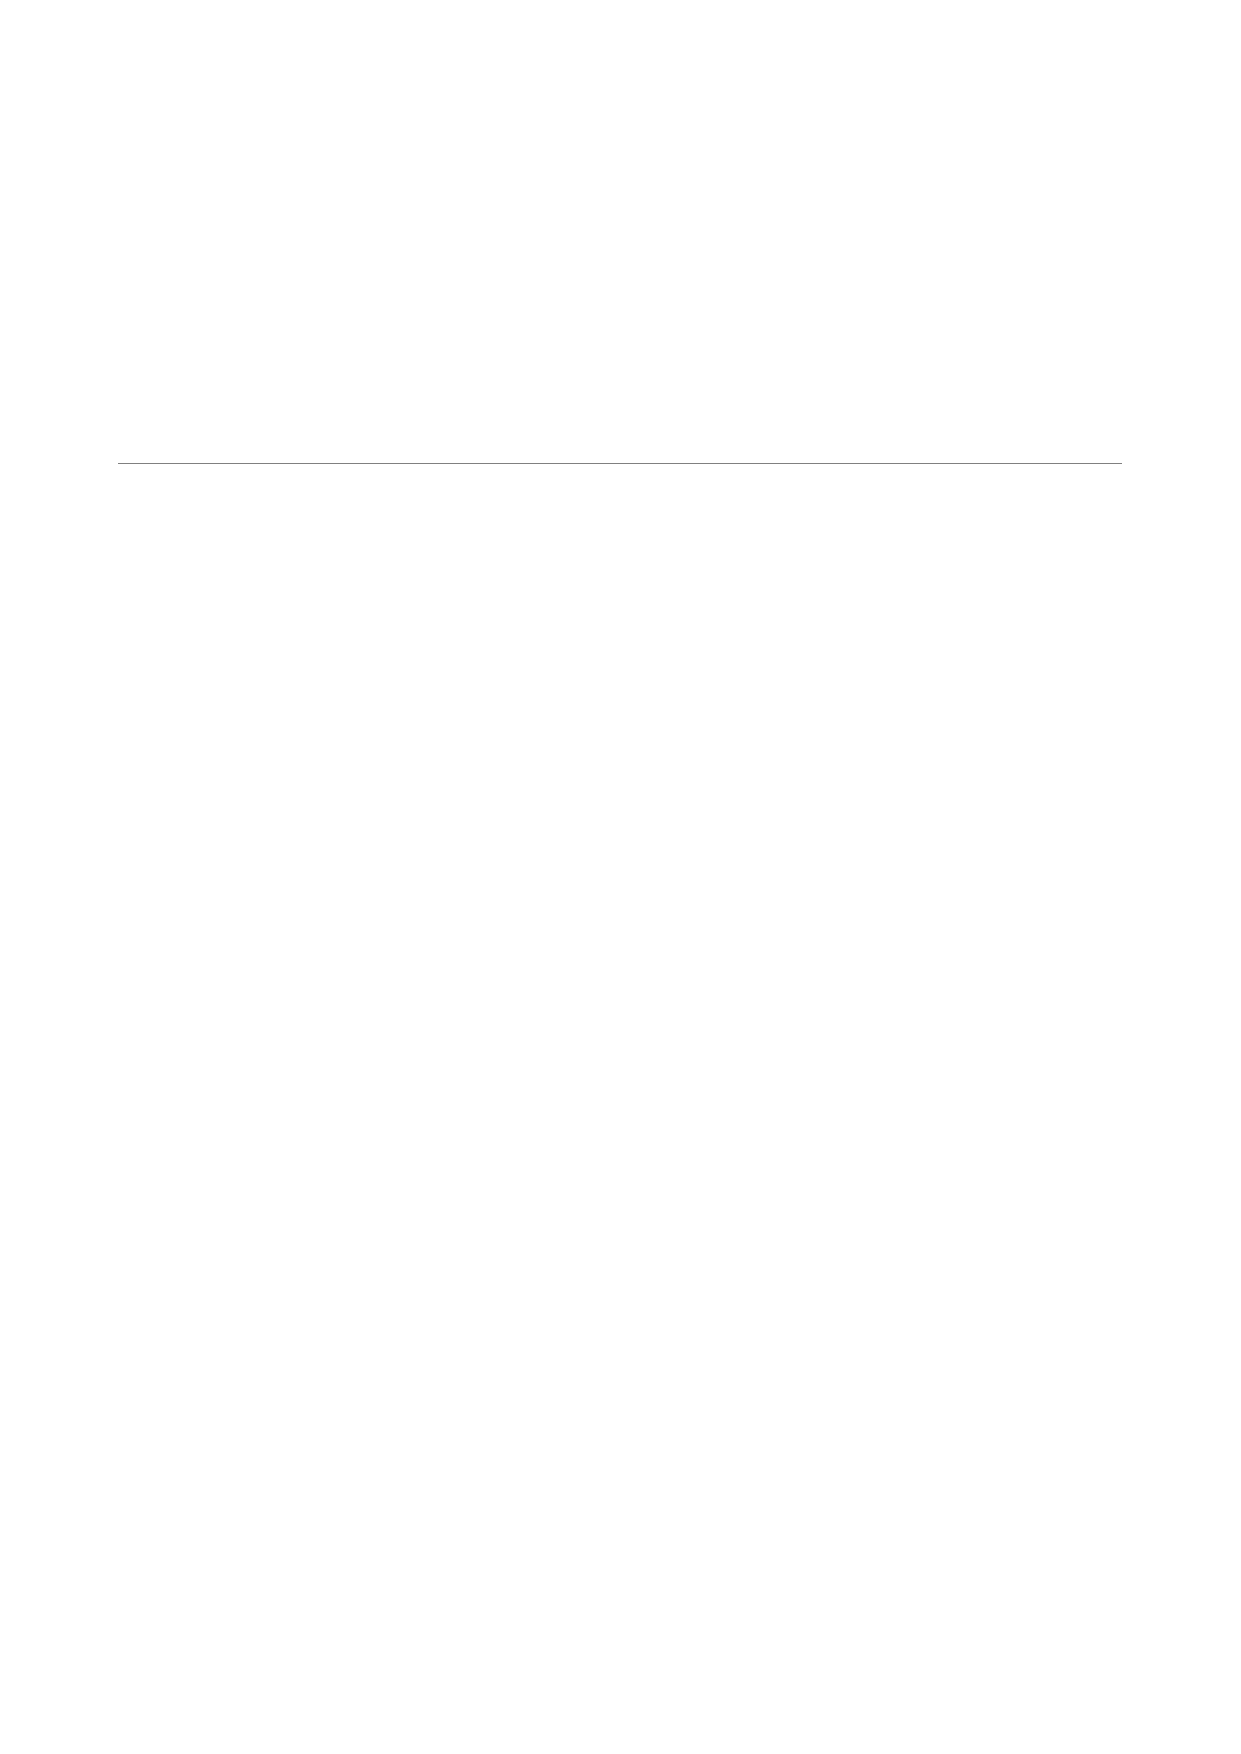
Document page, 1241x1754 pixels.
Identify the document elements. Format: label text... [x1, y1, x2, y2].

table_cell ❌ Нет [528, 313, 754, 349]
text return obj; [118, 1392, 1122, 1416]
table_cell ❌ Нет [528, 349, 754, 384]
subtitle 🔹 1. Да, у любой обычной функции есть свойство .prototype [118, 710, 1122, 796]
subtitle 💡 Коротко: [118, 514, 1122, 557]
table_cell Класс (class) [118, 276, 527, 312]
text Но! Это свойство работает только, если ты создаёшь объект через new. Без new — оно просто не участвует в работе. [118, 959, 1122, 1091]
table_cell Это не конструктор [754, 349, 1176, 384]
table_cell Метод в объекте [118, 349, 527, 384]
table_cell Анонимная внутри new Function() [118, 384, 527, 449]
table_cell ✅ Да [528, 384, 754, 449]
table_cell Обычная function [118, 239, 527, 276]
table_cell Стрелочная (=>) [118, 313, 527, 349]
text // { constructor: ƒ sayHi() } [118, 856, 1122, 879]
text Когда ты вызываешь функцию с new, JS делает: [118, 1271, 1122, 1302]
text .prototype есть у тех функций, которые могут быть конструкторами (т.е. вызываться через new). [177, 569, 1063, 631]
table_cell Это по сути функция-конструктор [754, 276, 1176, 312]
text console.log(sayHi.prototype); [118, 832, 1122, 856]
text function sayHi() {} [118, 808, 1122, 832]
table_cell Могут вызываться через new [754, 239, 1176, 276]
subtitle 🔹 2. Почему так [118, 1131, 1122, 1174]
text А когда ты вызываешь без new, например: [118, 1446, 1122, 1476]
table_cell Это тоже “обычная” функция [754, 384, 1176, 449]
table_header Вид функции [118, 174, 527, 239]
text ✅ Оно действительно есть у функции, даже если ты не собираешься использовать new. [118, 909, 1122, 939]
text obj.__proto__ = Func.prototype; // ← вот тут используется .prototype [118, 1345, 1122, 1369]
table_header Почему [754, 174, 1176, 239]
table_cell ✅ Да [528, 239, 754, 276]
table_cell Не может вызываться через new [754, 313, 1176, 349]
table_header Есть .prototype? [528, 174, 754, 239]
table_cell ✅ Да [528, 276, 754, 312]
text Потому что .prototype — это “заготовка” для объектов, которые будут созданы через new. [118, 1186, 1122, 1252]
subtitle 🔹 6. Итого: [118, 118, 1122, 161]
text const obj = {}; [118, 1321, 1122, 1345]
text Если ты не делаешь user.protorype …. то прототип сидит без дела [118, 661, 1122, 689]
text sayHi(); [118, 1496, 1122, 1519]
text Func.call(obj); [118, 1369, 1122, 1392]
